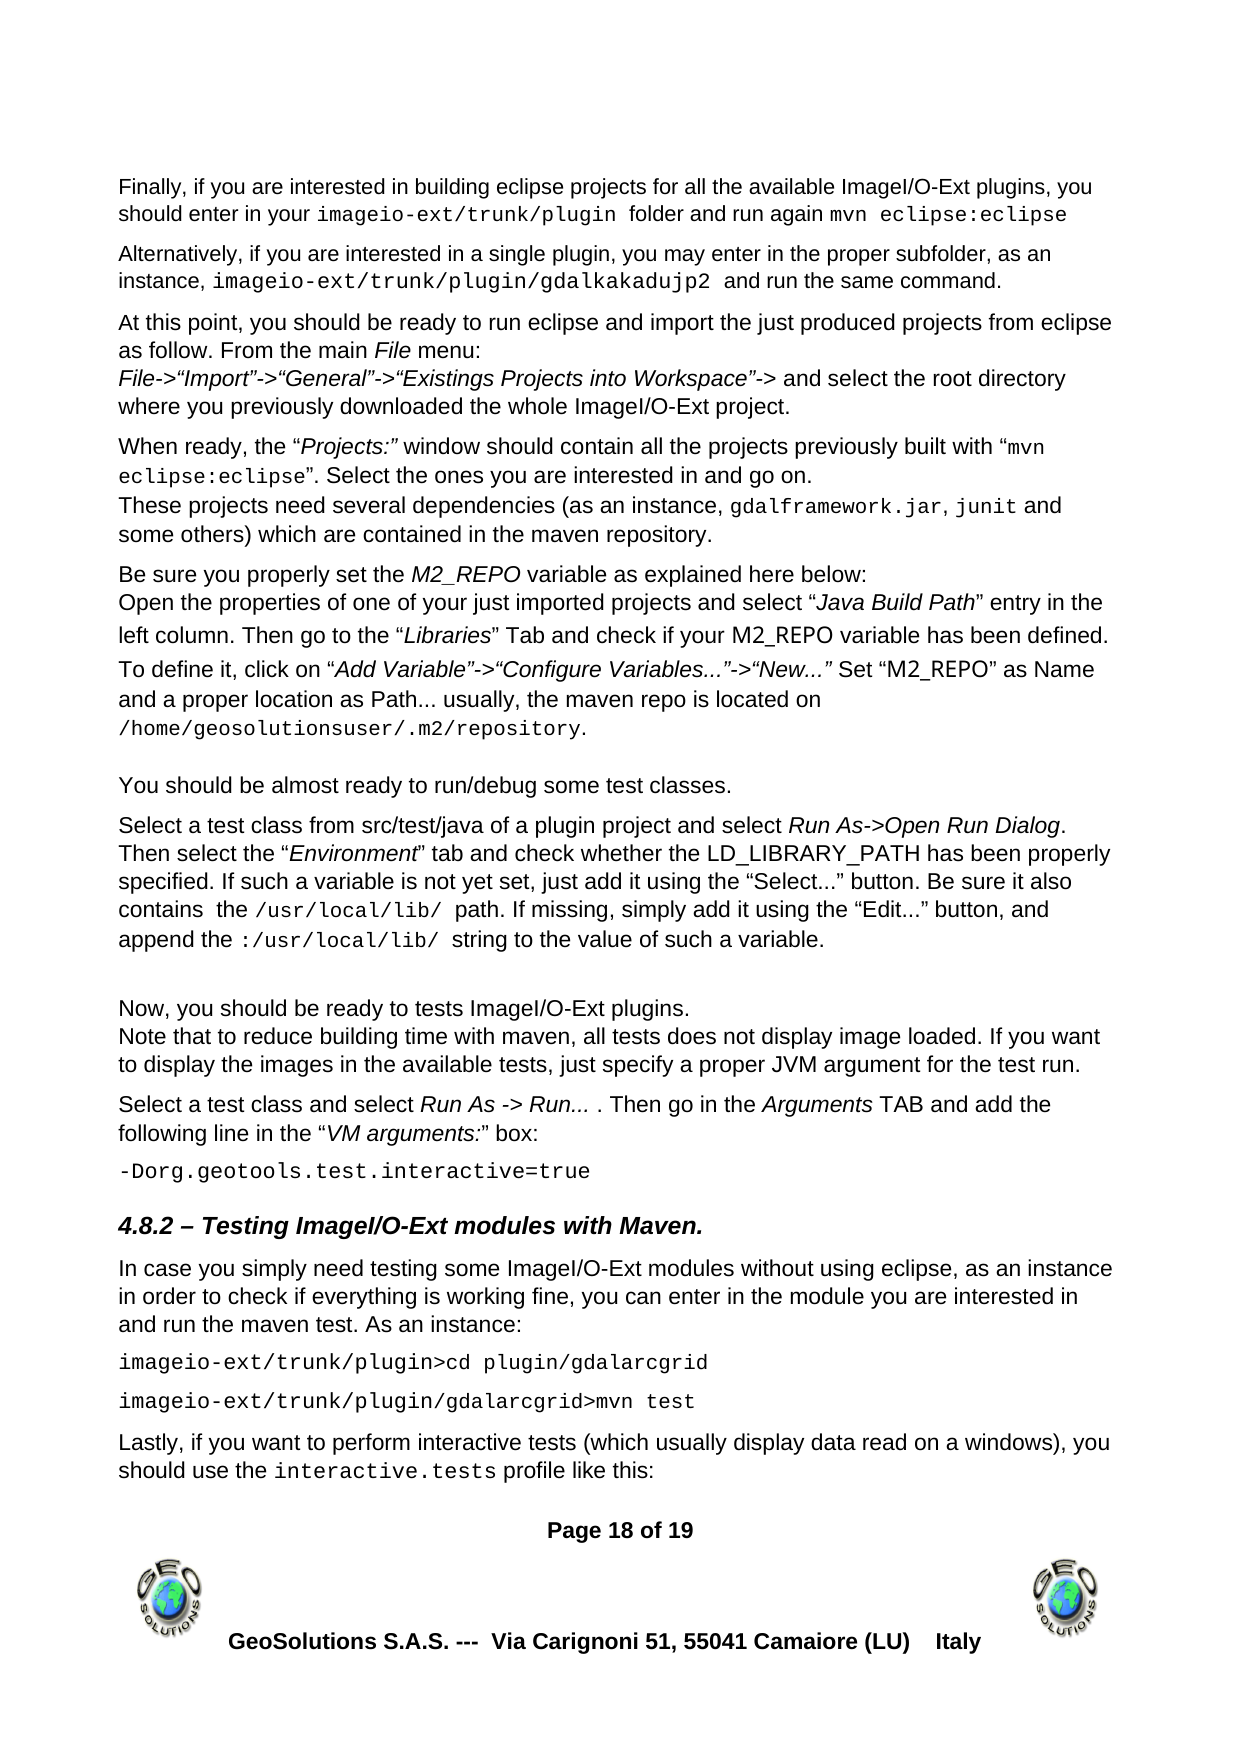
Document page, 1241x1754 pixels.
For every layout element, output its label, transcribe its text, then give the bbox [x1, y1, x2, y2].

text Select a test class and select Run As -> Run... . Then go in the Arguments TAB and add the following line in the “VM arguments:” box: [118, 1092, 1122, 1146]
text -Dorg.geotools.test.interactive=true [118, 1160, 1122, 1185]
text Now, you should be ready to tests ImageI/O-Ext plugins. Note that to reduce building time with maven, all tests does not display image loaded. If you want to display the images in the available tests, just specify a proper JVM argument for the test run. [118, 968, 1122, 1078]
text When ready, the “Projects:” window should contain all the projects previously built with “mvn eclipse:eclipse”. Select the ones you are interested in and go on. These projects need several dependencies (as an instance, gdalframework.jar, junit and some others) which are contained in the maven repository. [118, 434, 1122, 548]
subtitle 4.8.2 – Testing ImageI/O-Ext modules with Maven. [118, 1212, 1122, 1240]
picture [1030, 1552, 1101, 1641]
text Finally, if you are interested in building eclipse projects for all the available ImageI/O-Ext plugins, you should enter in your imageio-ext/trunk/plugin folder and run again mvn eclipse:eclipse [118, 148, 1122, 227]
text Lastly, if you want to perform interactive tests (which usually display data read on a windows), you should use the interactive.tests profile like this: [118, 1429, 1122, 1485]
picture [134, 1552, 205, 1641]
text Select a test class from src/test/java of a plugin project and select Run As->Open Run Dialog. Then select the “Environment” tab and check whether the LD_LIBRARY_PATH has been properly specified. If such a variable is not yet set, just add it using the “Select...” button. Be sure it also contains the /usr/local/lib/ path. If missing, simply add it using the “Edit...” button, and append the :/usr/local/lib/ string to the value of such a variable. [118, 813, 1122, 953]
text imageio-ext/trunk/plugin/gdalarcgrid>mvn test [118, 1390, 1122, 1415]
text At this point, you should be ready to run eclipse and import the just produced projects from eclipse as follow. From the main File menu: File->“Import”->“General”->“Existings Projects into Workspace”-> and select the root directory where you previously downloaded the whole ImageI/O-Ext project. [118, 309, 1122, 419]
text Alternatively, if you are interested in a single plugin, you may enter in the proper subfolder, as an instance, imageio-ext/trunk/plugin/gdalkakadujp2 and run the same command. [118, 242, 1122, 295]
text Be sure you properly set the M2_REPO variable as explained here below: Open the properties of one of your just imported projects and select “Java Build Path” entry in the left column. Then go to the “Libraries” Tab and check if your M2_REPO variable has been defined. To define it, click on “Add Variable”->“Configure Variables...”->“New...” Set “M2_REPO” as Name and a proper location as Path... usually, the maven repo is located on /home/geosolutionsuser/.m2/repository. You should be almost ready to run/debug some test classes. [118, 562, 1122, 798]
text imageio-ext/trunk/plugin>cd plugin/gdalarcgrid [118, 1351, 1122, 1376]
text In case you simply need testing some ImageI/O-Ext modules without using eclipse, as an instance in order to check if everything is working fine, you can enter in the module you are interested in and run the maven test. As an instance: [118, 1255, 1122, 1337]
